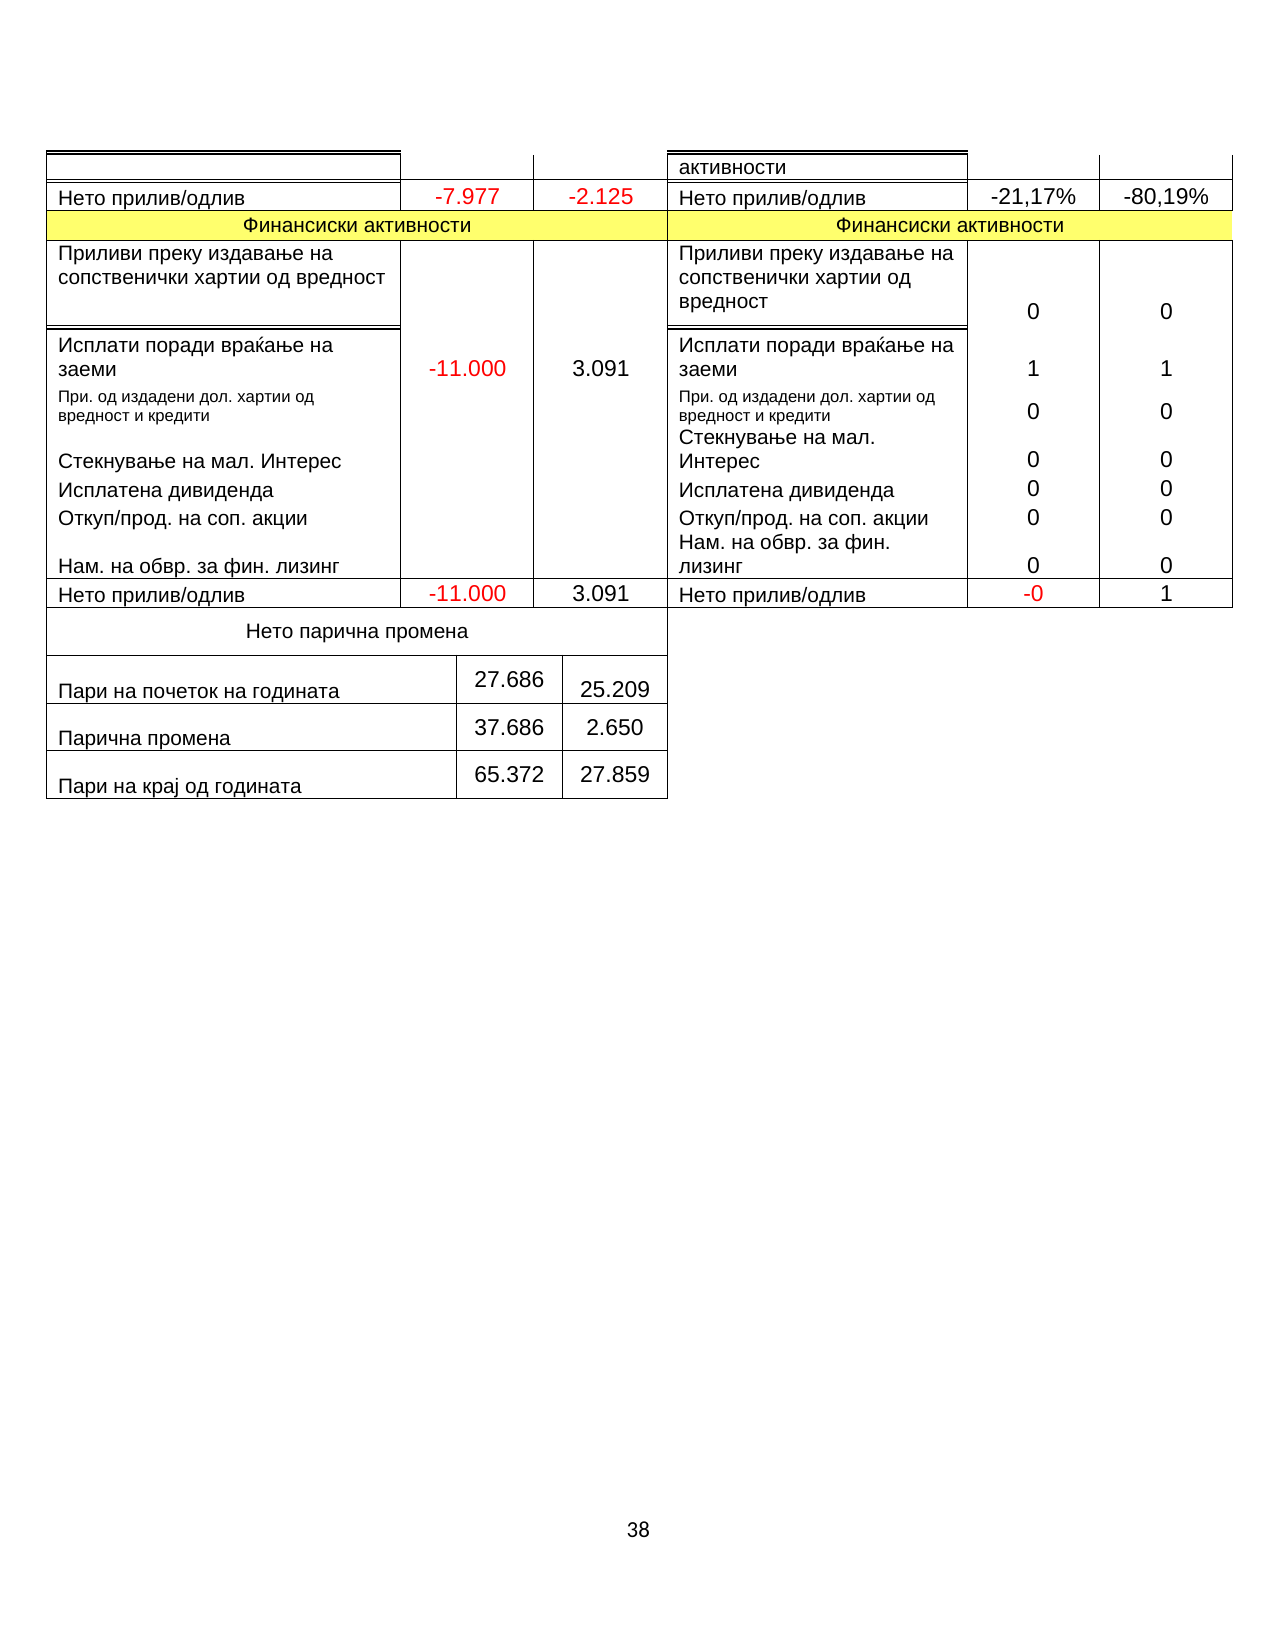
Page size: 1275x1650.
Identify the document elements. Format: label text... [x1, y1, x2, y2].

table_cell [401, 501, 533, 530]
table_cell [47, 155, 400, 179]
table_cell Парична промена [47, 704, 456, 750]
table_cell 65.372 [457, 751, 562, 798]
table_cell [1233, 381, 1256, 425]
table_cell [668, 750, 967, 798]
table_cell 0 [968, 241, 1099, 325]
table_cell Нам. на обвр. за фин. лизинг [47, 530, 400, 578]
table_cell Финансиски активности [47, 211, 667, 240]
table_cell -0 [968, 579, 1099, 607]
table_cell 0 [968, 381, 1099, 425]
table_cell [534, 425, 667, 473]
table_cell [967, 150, 1099, 179]
table_cell -7.977 [401, 180, 533, 210]
table_cell [1233, 179, 1256, 210]
table_cell 1 [1100, 325, 1232, 381]
table_cell Нето прилив/одлив [47, 183, 400, 210]
table_cell Исплати поради враќање на заеми [668, 330, 967, 381]
table_cell Исплатена дивиденда [668, 473, 967, 501]
table_cell [1233, 607, 1256, 654]
table_cell 37.686 [457, 704, 562, 750]
table_cell 1 [1100, 579, 1232, 607]
table_cell 25.209 [563, 656, 667, 702]
table_cell 1 [968, 325, 1099, 381]
table_cell 0 [968, 530, 1099, 578]
table_cell [1233, 425, 1256, 473]
table_cell [1233, 501, 1256, 530]
table_cell Откуп/прод. на соп. акции [668, 501, 967, 530]
table_cell -80,19% [1100, 180, 1232, 210]
table_cell [1233, 655, 1256, 702]
table_cell [967, 608, 1099, 654]
table_cell [401, 425, 533, 473]
table_cell Нето прилив/одлив [47, 579, 400, 607]
table_cell Нето прилив/одлив [668, 183, 967, 210]
table_cell [401, 530, 533, 578]
table_cell [534, 501, 667, 530]
table_cell [1233, 530, 1256, 578]
table_cell [668, 655, 967, 702]
table_cell При. од издадени дол. хартии од вредност и кредити [668, 381, 967, 425]
table_cell [1233, 325, 1256, 381]
table_cell Пари на почеток на годината [47, 656, 456, 702]
table_cell [967, 750, 1099, 798]
table_cell 0 [1100, 501, 1232, 530]
table_cell 0 [1100, 425, 1232, 473]
table_cell 0 [1100, 473, 1232, 501]
table_cell 0 [968, 501, 1099, 530]
table_cell [668, 703, 967, 750]
table_cell [1233, 473, 1256, 501]
table_cell [401, 473, 533, 501]
table_cell 27.686 [457, 656, 562, 702]
table_cell [534, 150, 667, 179]
table_cell [534, 530, 667, 578]
table_cell Нето парична промена [47, 608, 667, 654]
table_cell [1233, 750, 1256, 798]
table_cell 0 [1100, 530, 1232, 578]
table_cell Откуп/прод. на соп. акции [47, 501, 400, 530]
table_cell активности [668, 155, 967, 179]
table_cell -11.000 [401, 325, 533, 381]
table_cell Финансиски активности [668, 211, 1232, 240]
table_cell [401, 381, 533, 425]
table_cell 3.091 [534, 579, 667, 607]
table_cell Нам. на обвр. за фин. лизинг [668, 530, 967, 578]
table_cell Нето прилив/одлив [668, 579, 967, 607]
table_cell Исплатена дивиденда [47, 473, 400, 501]
table_cell 0 [968, 473, 1099, 501]
table_cell [668, 608, 967, 654]
table_cell [1100, 608, 1232, 654]
table_cell 0 [1100, 381, 1232, 425]
table_cell [1233, 703, 1256, 750]
table_cell [534, 381, 667, 425]
table_cell [1233, 240, 1256, 325]
table_cell 0 [1100, 241, 1232, 325]
table_cell [534, 241, 667, 325]
table_cell [1233, 150, 1256, 179]
table_cell 2.650 [563, 704, 667, 750]
table_cell 27.859 [563, 751, 667, 798]
table_cell Исплати поради враќање на заеми [47, 330, 400, 381]
table_cell [1233, 578, 1256, 607]
table_cell [401, 150, 534, 179]
table_cell Стекнување на мал. Интерес [47, 425, 400, 473]
table_cell -21,17% [968, 180, 1099, 210]
table_cell -2.125 [534, 180, 667, 210]
table_cell -11.000 [401, 579, 533, 607]
table_cell [1100, 150, 1232, 179]
table_cell [1100, 655, 1232, 702]
table_cell [401, 241, 533, 325]
table_cell [967, 703, 1099, 750]
table_cell При. од издадени дол. хартии од вредност и кредити [47, 381, 400, 425]
table_cell Пари на крај од годината [47, 751, 456, 798]
table_cell 0 [968, 425, 1099, 473]
table_cell Приливи преку издавање на сопственички хартии од вредност [47, 241, 400, 325]
table_cell Стекнување на мал. Интерес [668, 425, 967, 473]
table_cell [967, 655, 1099, 702]
table_cell [1233, 210, 1256, 240]
table_cell [1100, 750, 1232, 798]
table_cell [1100, 703, 1232, 750]
table_cell 3.091 [534, 325, 667, 381]
table_cell [534, 473, 667, 501]
table_cell Приливи преку издавање на сопственички хартии од вредност [668, 241, 967, 325]
